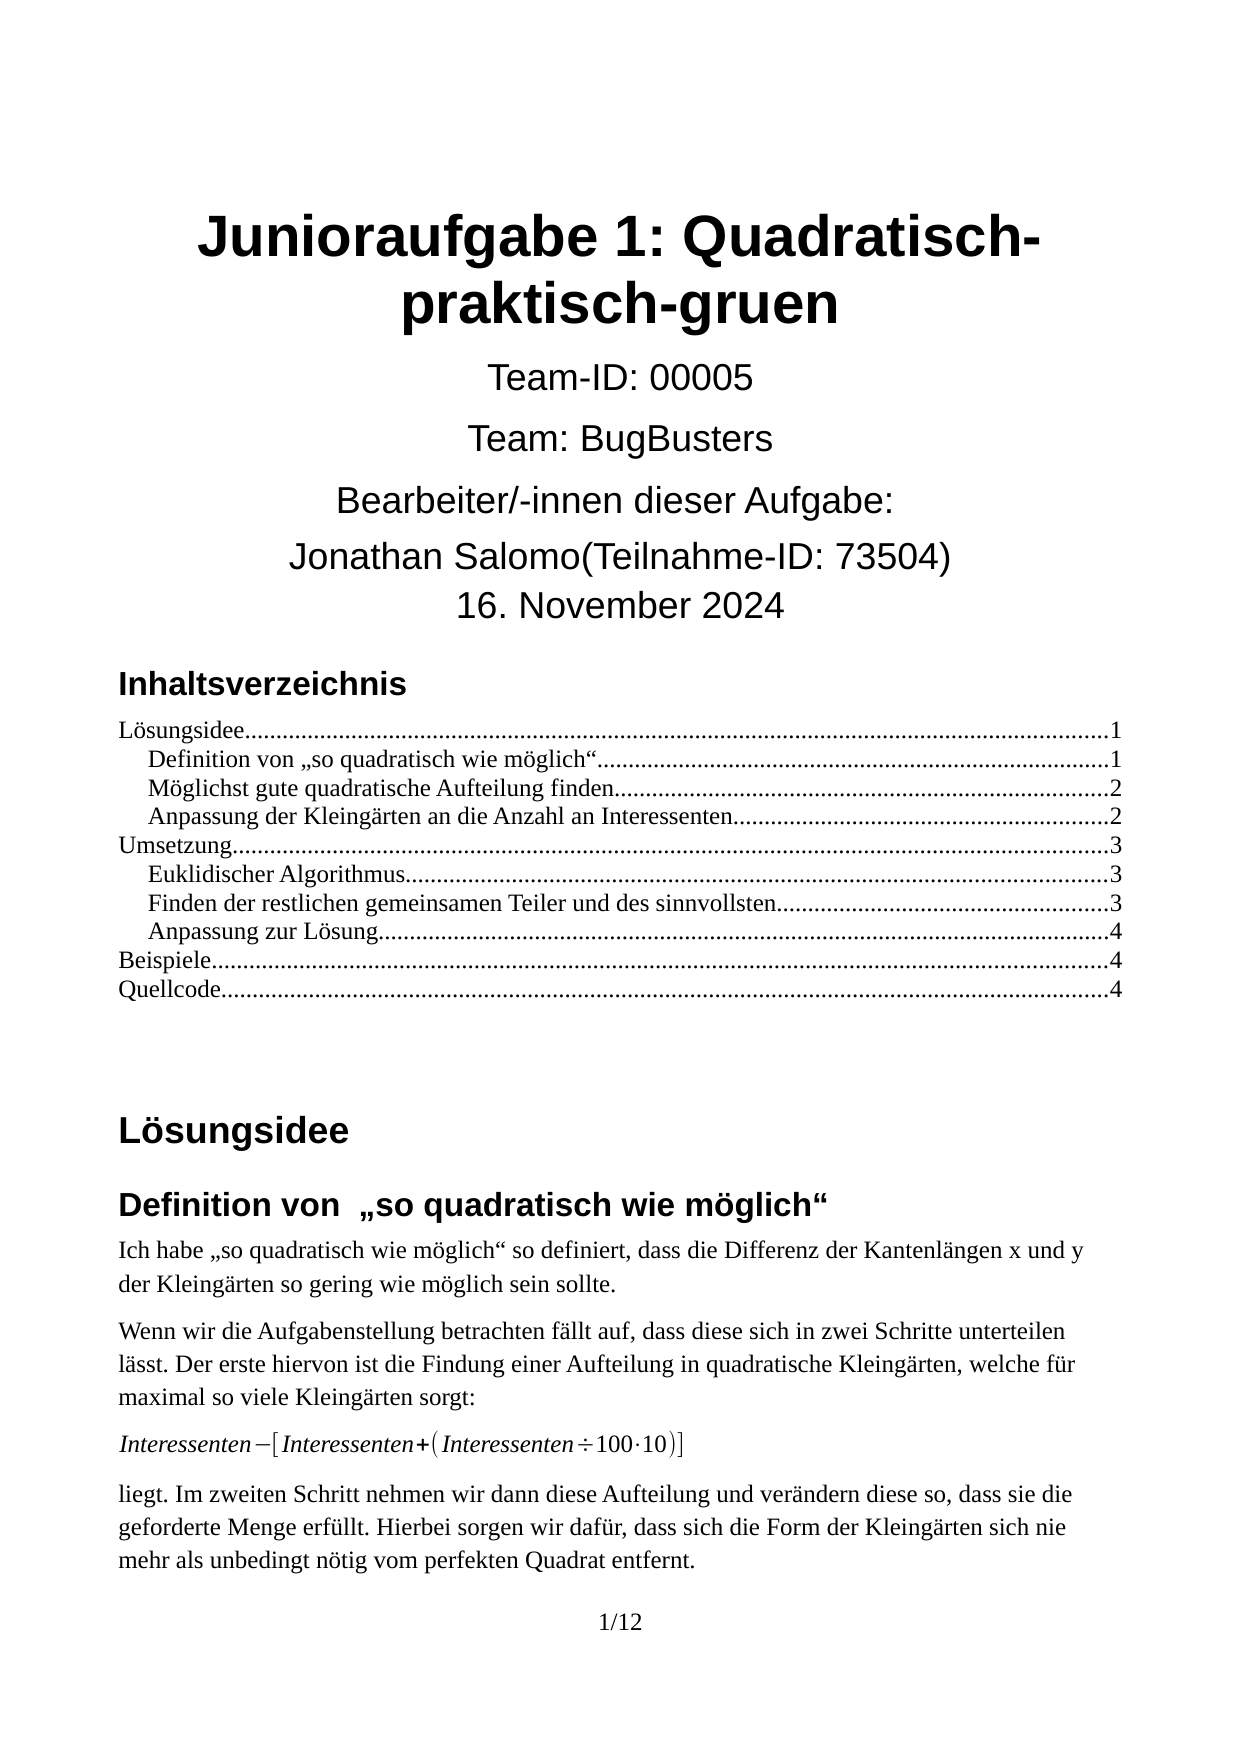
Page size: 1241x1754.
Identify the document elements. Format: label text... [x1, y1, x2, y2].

text Jonathan Salomo(Teilnahme-ID: 73504) [118, 534, 1122, 577]
title Junioraufgabe 1: Quadratisch- praktisch-gruen [118, 202, 1122, 336]
text Anpassung der Kleingärten an die Anzahl an Interessenten 2 [148, 801, 1122, 830]
subtitle Lösungsidee [118, 1108, 1122, 1151]
text liegt. Im zweiten Schritt nehmen wir dann diese Aufteilung und verändern diese so, dass sie die geforderte Menge erfüllt. Hierbei sorgen wir dafür, dass sich die Form der Kleingärten sich nie mehr als unbedingt nötig vom perfekten Quadrat entfernt. [118, 1479, 1122, 1574]
text Beispiele 4 [118, 945, 1122, 974]
text Wenn wir die Aufgabenstellung betrachten fällt auf, dass diese sich in zwei Schritte unterteilen lässt. Der erste hiervon ist die Findung einer Aufteilung in quadratische Kleingärten, welche für maximal so viele Kleingärten sorgt: [118, 1316, 1122, 1411]
text Finden der restlichen gemeinsamen Teiler und des sinnvollsten 3 [148, 888, 1122, 916]
subtitle 16. November 2024 [118, 583, 1122, 627]
subtitle Team: BugBusters [118, 417, 1122, 460]
text Quellcode 4 [118, 974, 1122, 1003]
subtitle Team-ID: 00005 [118, 355, 1122, 398]
subtitle Definition von „so quadratisch wie möglich“ [118, 1185, 1122, 1223]
subtitle Bearbeiter/-innen dieser Aufgabe: [118, 478, 1122, 522]
text Ich habe „so quadratisch wie möglich“ so definiert, dass die Differenz der Kantenlängen x und y der Kleingärten so gering wie möglich sein sollte. [118, 1236, 1122, 1297]
text Lösungsidee 1 [118, 715, 1122, 744]
text Anpassung zur Lösung 4 [148, 916, 1122, 945]
text Umsetzung 3 [118, 830, 1122, 859]
text Euklidischer Algorithmus 3 [148, 859, 1122, 888]
text Definition von „so quadratisch wie möglich“ 1 [148, 744, 1122, 773]
subtitle Inhaltsverzeichnis [118, 664, 1122, 703]
text Möglichst gute quadratische Aufteilung finden 2 [148, 773, 1122, 801]
